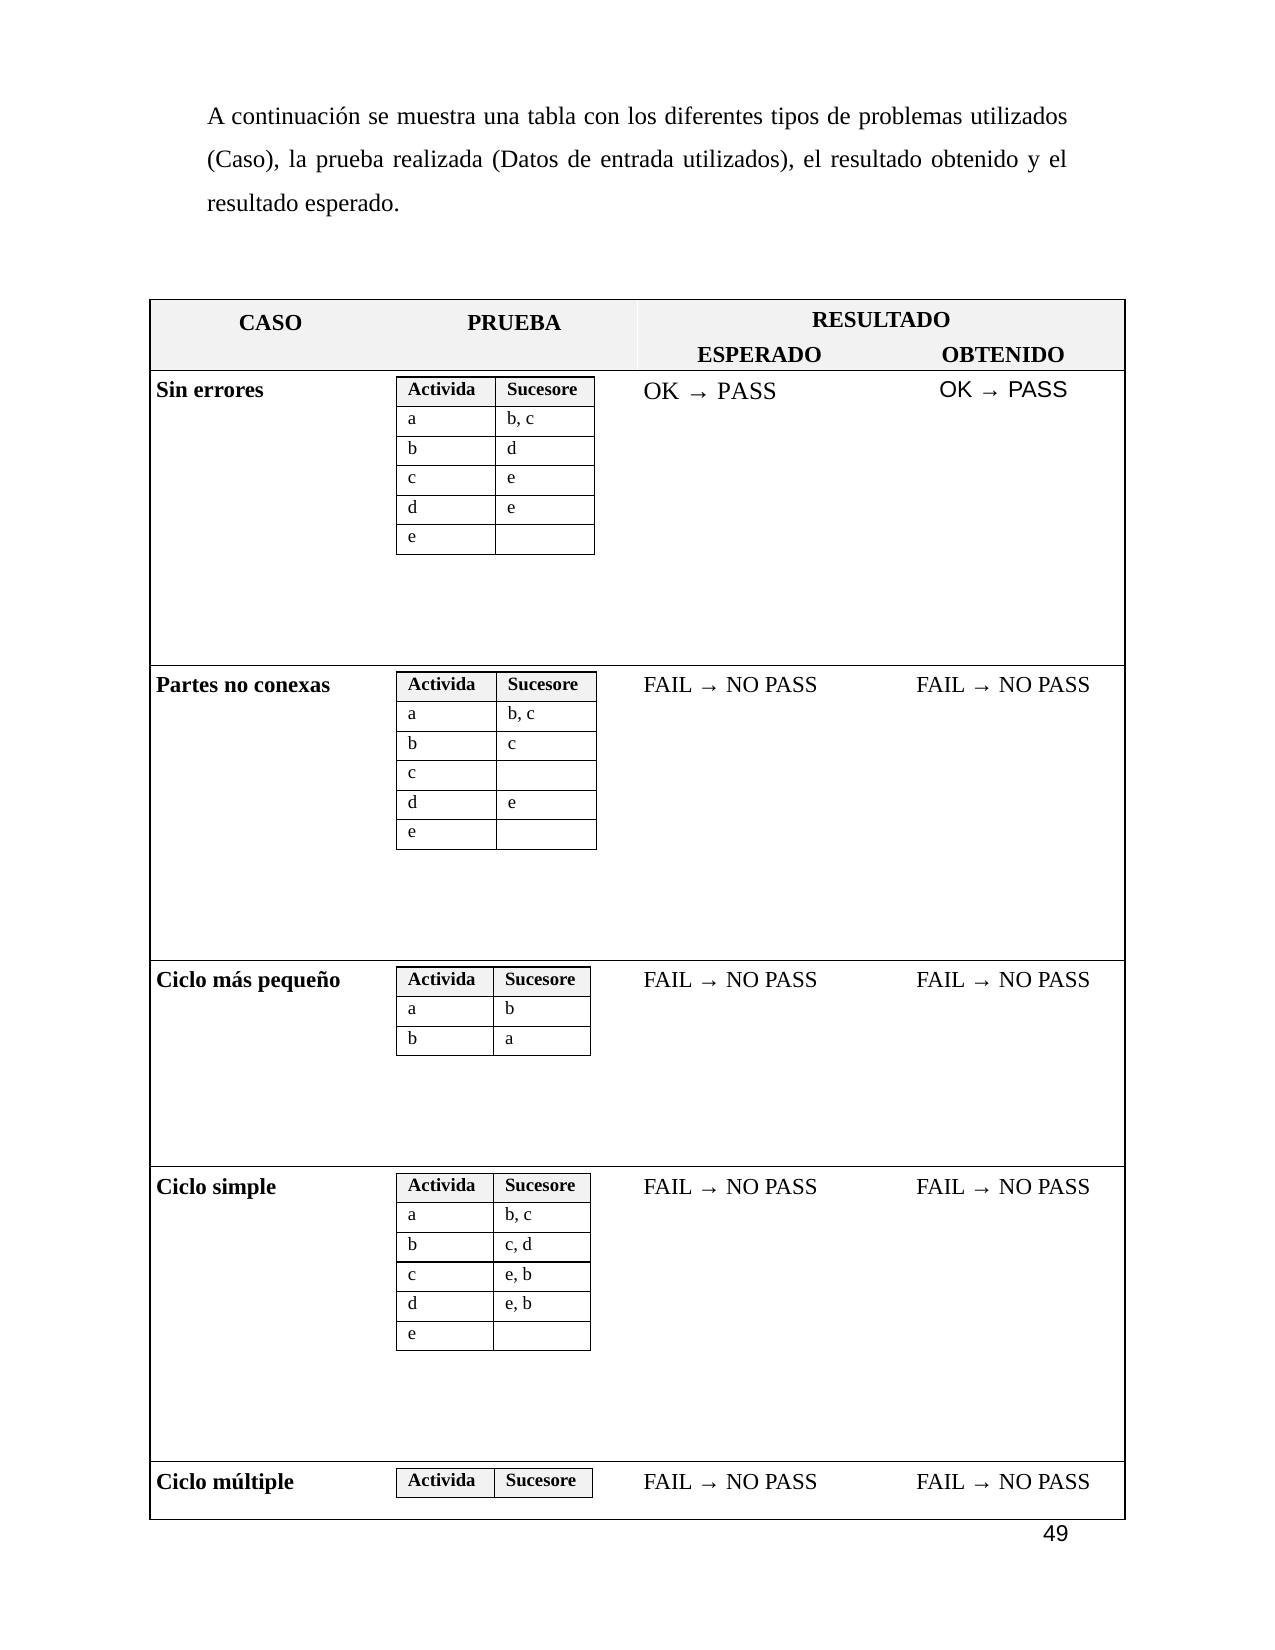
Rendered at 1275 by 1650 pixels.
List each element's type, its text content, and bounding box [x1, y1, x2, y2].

table_cell FAIL → NO PASS [881, 961, 1124, 1166]
table_header Sucesores [494, 1174, 590, 1202]
table_cell b [397, 1233, 493, 1261]
table_header RESULTADO [638, 300, 1124, 334]
table_cell d [397, 791, 496, 819]
table_cell Ciclo múltiple [151, 1462, 391, 1519]
table_cell a [397, 997, 493, 1026]
table_cell OK → PASS [638, 371, 881, 665]
table_cell Ciclo simple [151, 1167, 391, 1461]
table_cell [391, 1167, 637, 1461]
table_cell d [397, 1292, 493, 1321]
table_cell b, c [497, 702, 596, 731]
table_cell ESPERADO [638, 334, 881, 370]
table_cell b [397, 732, 496, 760]
table_cell Partes no conexas [151, 666, 391, 960]
table_cell Ciclo más pequeño [151, 961, 391, 1166]
table_cell e [496, 496, 594, 524]
table_cell FAIL → NO PASS [638, 961, 881, 1166]
table_cell OK → PASS [881, 371, 1124, 665]
table_cell FAIL → NO PASS [881, 666, 1124, 960]
table_cell Sin errores [151, 371, 391, 665]
table_cell FAIL → NO PASS [638, 666, 881, 960]
table_cell c [497, 732, 596, 760]
table_header Sucesores [497, 673, 596, 701]
table_header Actividad [397, 378, 495, 406]
table_header CASO [151, 300, 391, 370]
table_cell [494, 1322, 590, 1350]
table_cell b, c [496, 407, 594, 436]
table_cell e, b [494, 1263, 590, 1291]
table_cell FAIL → NO PASS [638, 1167, 881, 1461]
table_cell c [397, 1263, 493, 1291]
table_cell b [494, 997, 590, 1026]
table_cell a [494, 1027, 590, 1055]
table_header Actividad [397, 673, 496, 701]
table_header Actividad [397, 1174, 493, 1202]
table_cell e [496, 466, 594, 495]
table_cell FAIL → NO PASS [881, 1167, 1124, 1461]
table_cell c [397, 466, 495, 495]
table_cell FAIL → NO PASS [881, 1462, 1124, 1519]
table_cell e, b [494, 1292, 590, 1321]
table_cell a [397, 702, 496, 731]
table_cell [391, 371, 637, 665]
table_cell c [397, 761, 496, 790]
table_cell a [397, 407, 495, 436]
text A continuación se muestra una tabla con los diferentes tipos de problemas utilizados (Caso), la prueba realizada (Datos de entrada utilizados), el resultado obtenido y el resultado esperado. [207, 101, 1068, 216]
table_cell [391, 1462, 637, 1519]
table_header Sucesores [496, 378, 594, 406]
table_cell [497, 761, 596, 790]
table_cell e [397, 1322, 493, 1350]
table_cell c, d [494, 1233, 590, 1261]
table_cell [391, 961, 637, 1166]
table_header Actividad [397, 968, 493, 996]
table_cell a [397, 1203, 493, 1232]
table_cell [497, 820, 596, 849]
table_cell e [397, 820, 496, 849]
table_cell b [397, 1027, 493, 1055]
table_cell FAIL → NO PASS [638, 1462, 881, 1519]
table_cell b, c [494, 1203, 590, 1232]
table_header PRUEBA [391, 300, 637, 370]
table_header Actividad [397, 1469, 494, 1497]
table_cell b [397, 437, 495, 465]
table_header Sucesores [494, 968, 590, 996]
table_cell [391, 666, 637, 960]
table_cell e [497, 791, 596, 819]
table_header Sucesores [495, 1469, 592, 1497]
table_cell [496, 525, 594, 554]
table_cell e [397, 525, 495, 554]
table_cell OBTENIDO [881, 334, 1124, 370]
table_cell d [496, 437, 594, 465]
table_cell d [397, 496, 495, 524]
